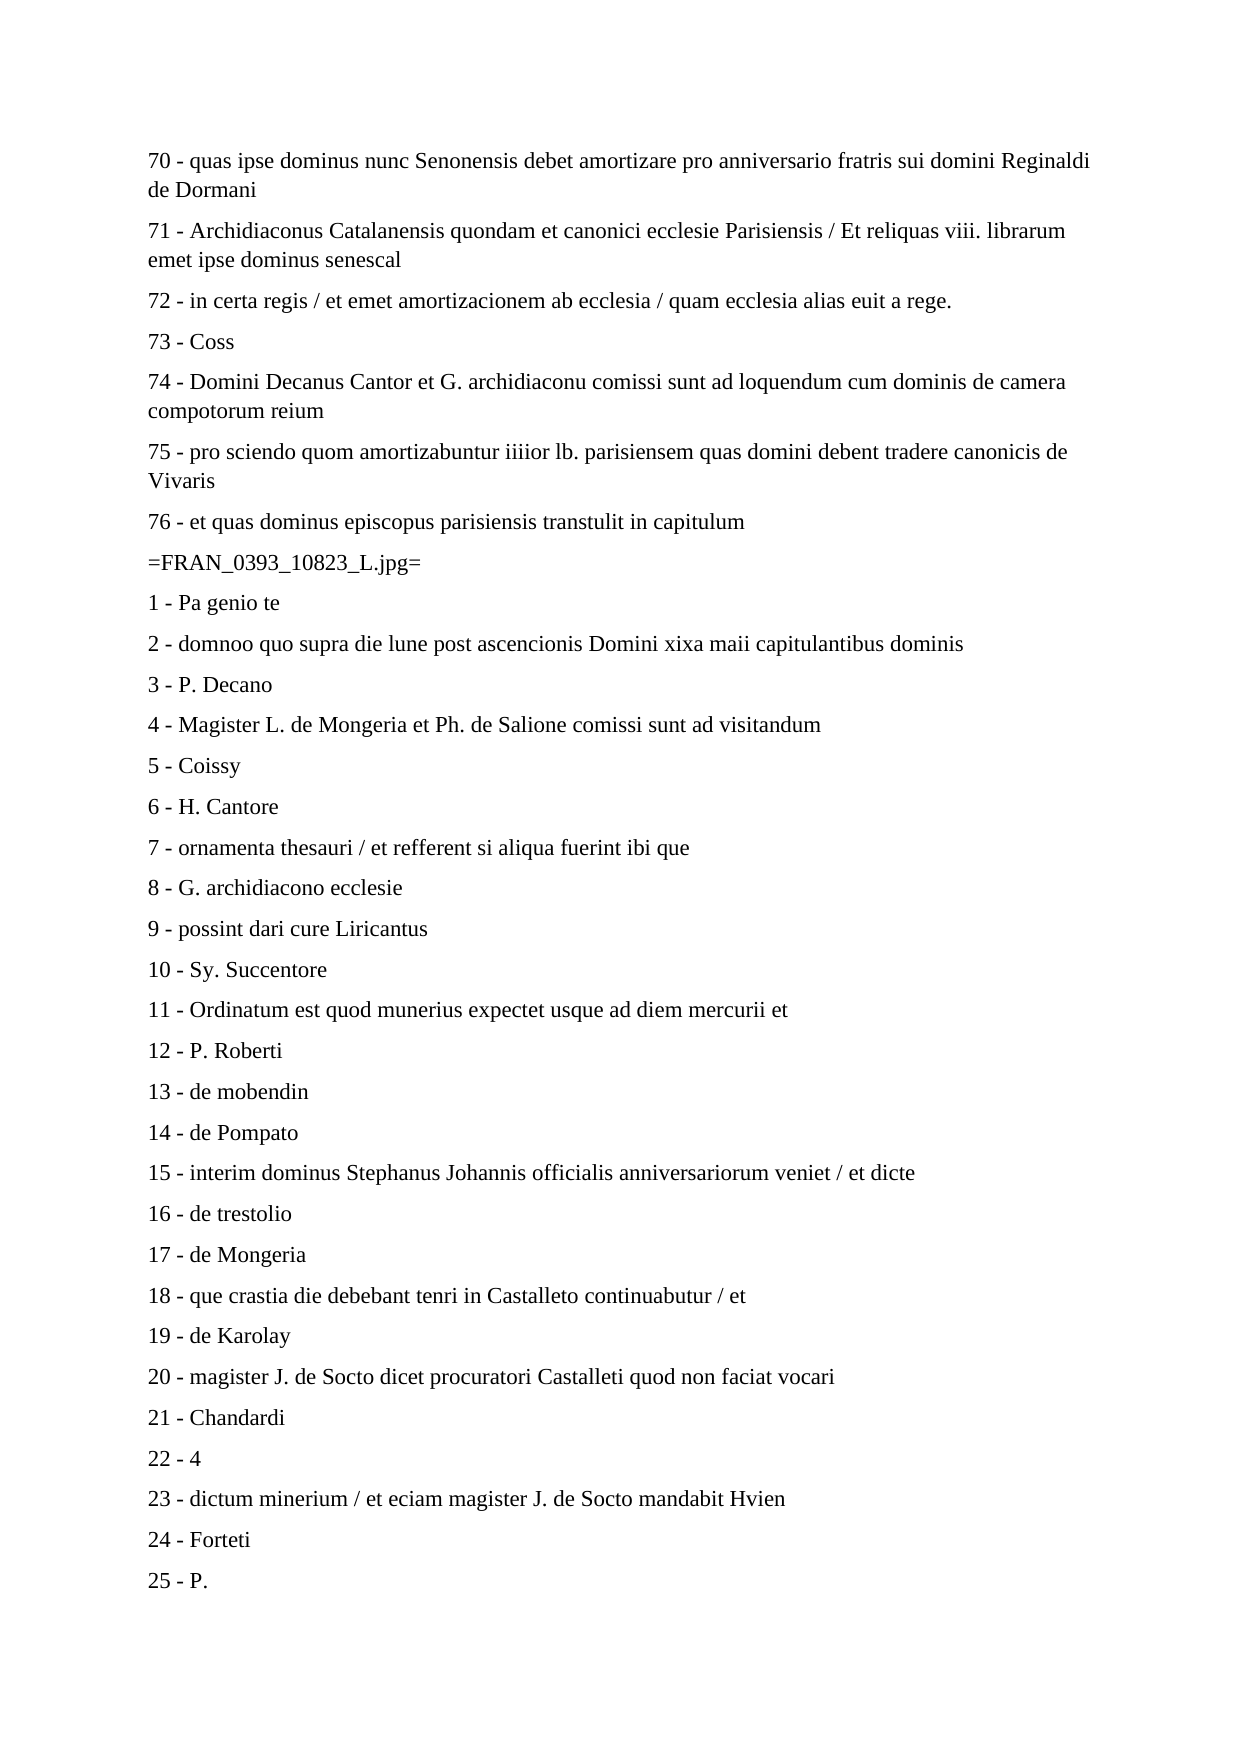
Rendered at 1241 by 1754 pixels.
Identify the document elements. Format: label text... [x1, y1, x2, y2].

text 11 - Ordinatum est quod munerius expectet usque ad diem mercurii et [148, 997, 1093, 1023]
text 73 - Coss [148, 328, 1093, 354]
text =FRAN_0393_10823_L.jpg= [148, 548, 1093, 575]
text 74 - Domini Decanus Cantor et G. archidiaconu comissi sunt ad loquendum cum dominis de camera compotorum reium [148, 368, 1093, 424]
text 5 - Coissy [148, 752, 1093, 778]
text 10 - Sy. Succentore [148, 956, 1093, 982]
text 21 - Chandardi [148, 1404, 1093, 1430]
text 2 - domnoo quo supra die lune post ascencionis Domini xixa maii capitulantibus dominis [148, 630, 1093, 656]
text 16 - de trestolio [148, 1200, 1093, 1227]
text 70 - quas ipse dominus nunc Senonensis debet amortizare pro anniversario fratris sui domini Reginaldi de Dormani [148, 148, 1093, 203]
text 18 - que crastia die debebant tenri in Castalleto continuabutur / et [148, 1282, 1093, 1308]
text 23 - dictum minerium / et eciam magister J. de Socto mandabit Hvien [148, 1485, 1093, 1512]
text 22 - 4 [148, 1444, 1093, 1471]
text 76 - et quas dominus episcopus parisiensis transtulit in capitulum [148, 508, 1093, 534]
text 15 - interim dominus Stephanus Johannis officialis anniversariorum veniet / et dicte [148, 1159, 1093, 1186]
text 14 - de Pompato [148, 1119, 1093, 1145]
text 24 - Forteti [148, 1526, 1093, 1552]
text 13 - de mobendin [148, 1078, 1093, 1104]
text 7 - ornamenta thesauri / et refferent si aliqua fuerint ibi que [148, 834, 1093, 860]
text 19 - de Karolay [148, 1322, 1093, 1349]
text 4 - Magister L. de Mongeria et Ph. de Salione comissi sunt ad visitandum [148, 711, 1093, 738]
text 71 - Archidiaconus Catalanensis quondam et canonici ecclesie Parisiensis / Et reliquas viii. librarum emet ipse dominus senescal [148, 217, 1093, 273]
text 8 - G. archidiacono ecclesie [148, 874, 1093, 901]
text 9 - possint dari cure Liricantus [148, 915, 1093, 941]
text 6 - H. Cantore [148, 793, 1093, 819]
text 17 - de Mongeria [148, 1241, 1093, 1267]
text 75 - pro sciendo quom amortizabuntur iiiior lb. parisiensem quas domini debent tradere canonicis de Vivaris [148, 438, 1093, 493]
text 12 - P. Roberti [148, 1037, 1093, 1064]
text 25 - P. [148, 1567, 1093, 1593]
text 3 - P. Decano [148, 671, 1093, 697]
text 1 - Pa genio te [148, 589, 1093, 616]
text 20 - magister J. de Socto dicet procuratori Castalleti quod non faciat vocari [148, 1363, 1093, 1389]
text 72 - in certa regis / et emet amortizacionem ab ecclesia / quam ecclesia alias euit a rege. [148, 287, 1093, 313]
